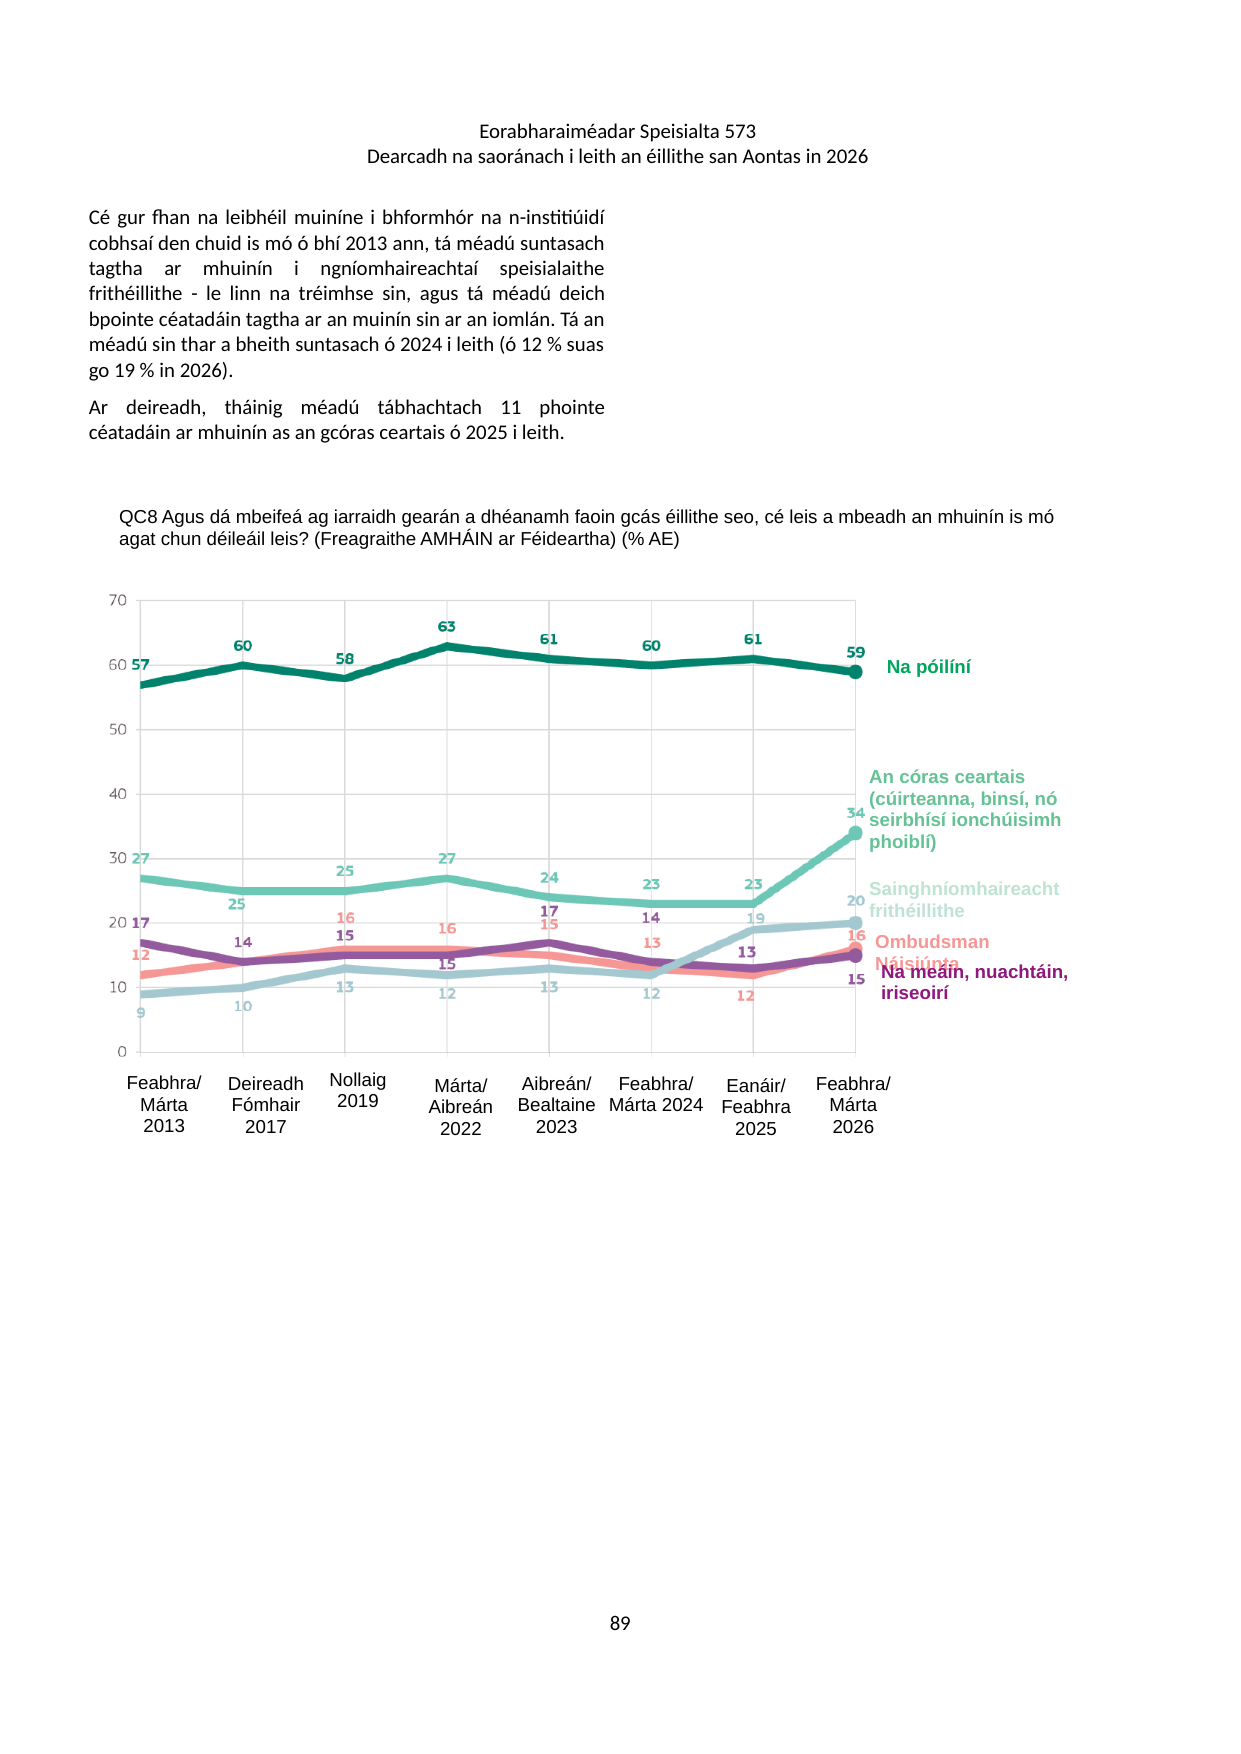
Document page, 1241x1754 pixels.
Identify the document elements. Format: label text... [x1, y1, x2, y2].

text Cé gur fhan na leibhéil muiníne i bhformhór na n-institiúidí cobhsaí den chuid is mó ó bhí 2013 ann, tá méadú suntasach tagtha ar mhuinín i ngníomhaireachtaí speisialaithe frithéillithe ‑ le linn na tréimhse sin, agus tá méadú deich bpointe céatadáin tagtha ar an muinín sin ar an iomlán. Tá an méadú sin thar a bheith suntasach ó 2024 i leith (ó 12 % suas go 19 % in 2026). [88, 204, 605, 382]
picture [80, 582, 867, 1057]
text Ar deireadh, tháinig méadú tábhachtach 11 phointe céatadáin ar mhuinín as an gcóras ceartais ó 2025 i leith. [88, 394, 605, 445]
